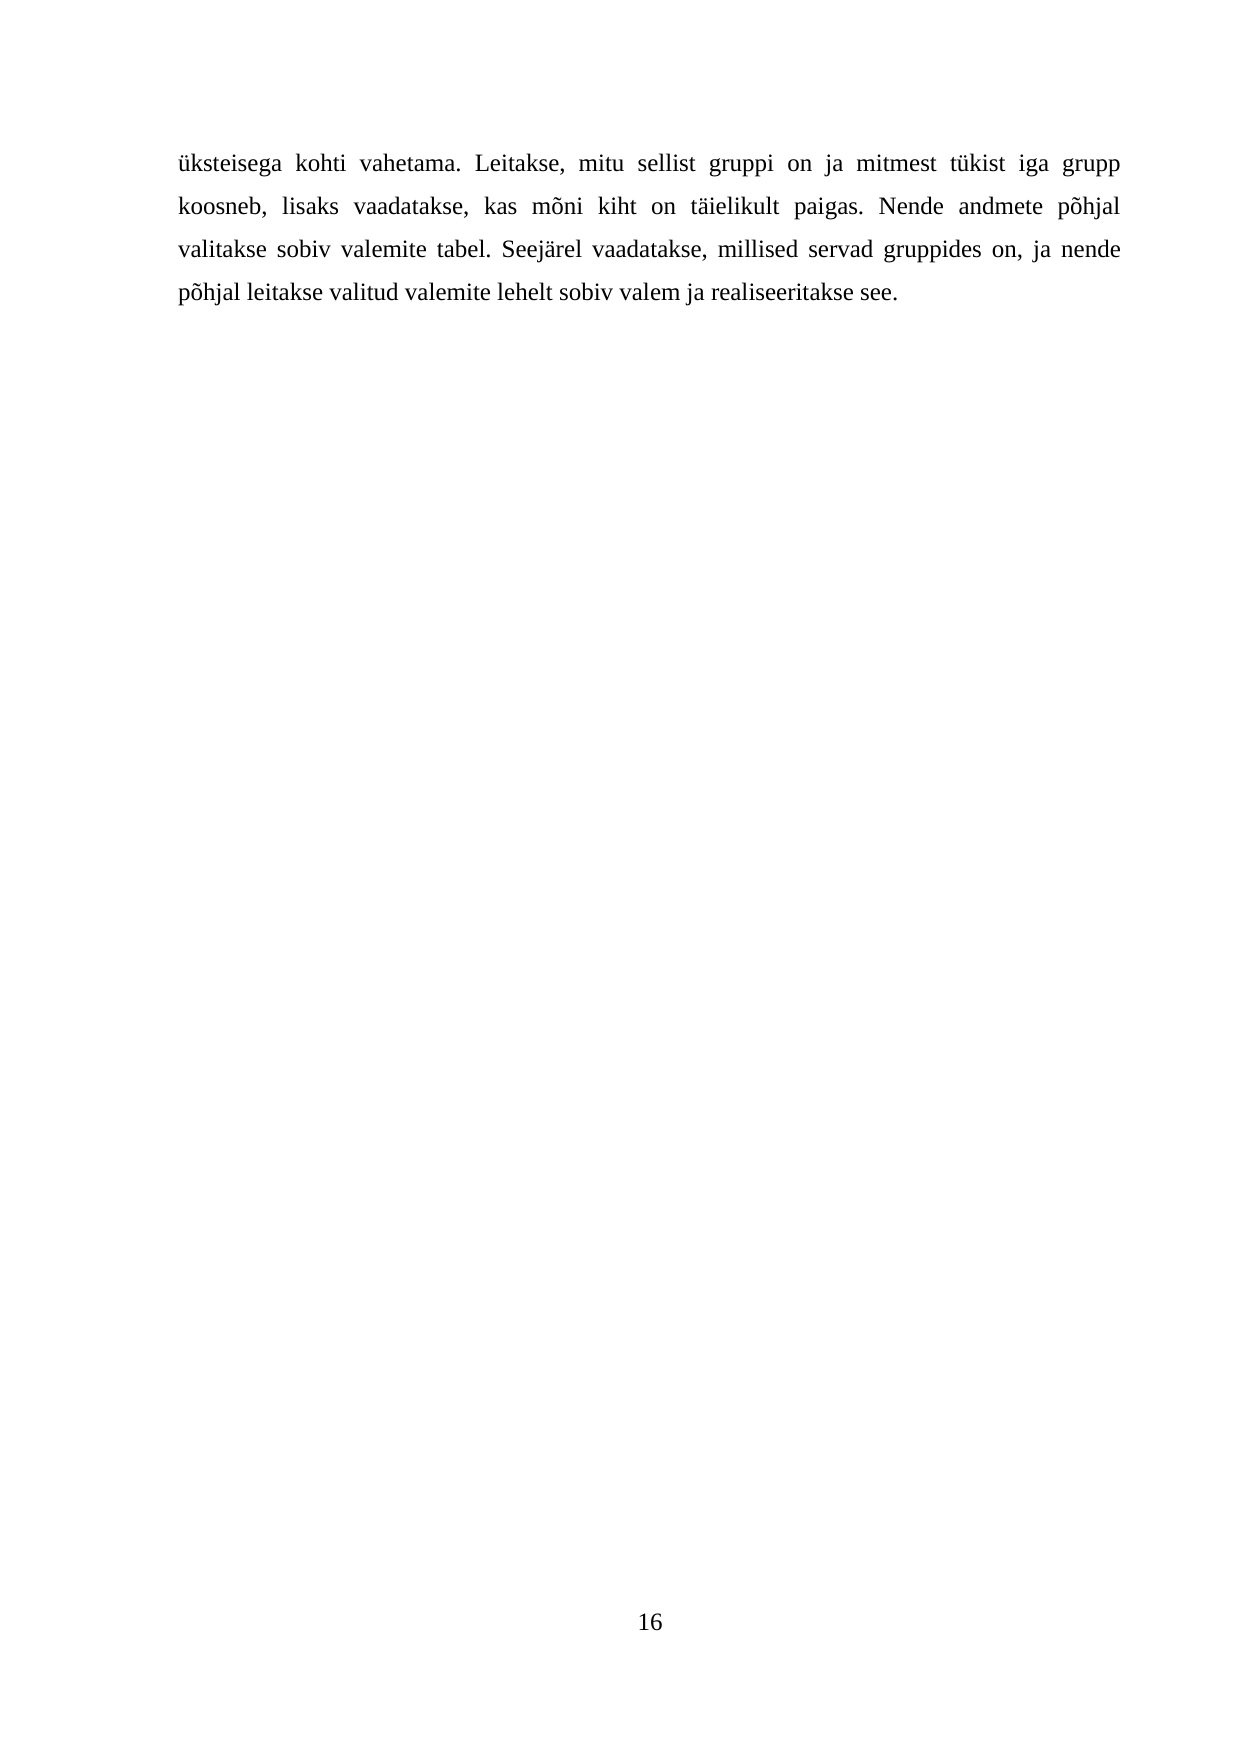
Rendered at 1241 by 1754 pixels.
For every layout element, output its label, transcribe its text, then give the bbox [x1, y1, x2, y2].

text üksteisega kohti vahetama. Leitakse, mitu sellist gruppi on ja mitmest tükist iga grupp koosneb, lisaks vaadatakse, kas mõni kiht on täielikult paigas. Nende andmete põhjal valitakse sobiv valemite tabel. Seejärel vaadatakse, millised servad gruppides on, ja nende põhjal leitakse valitud valemite lehelt sobiv valem ja realiseeritakse see. [178, 148, 1121, 306]
